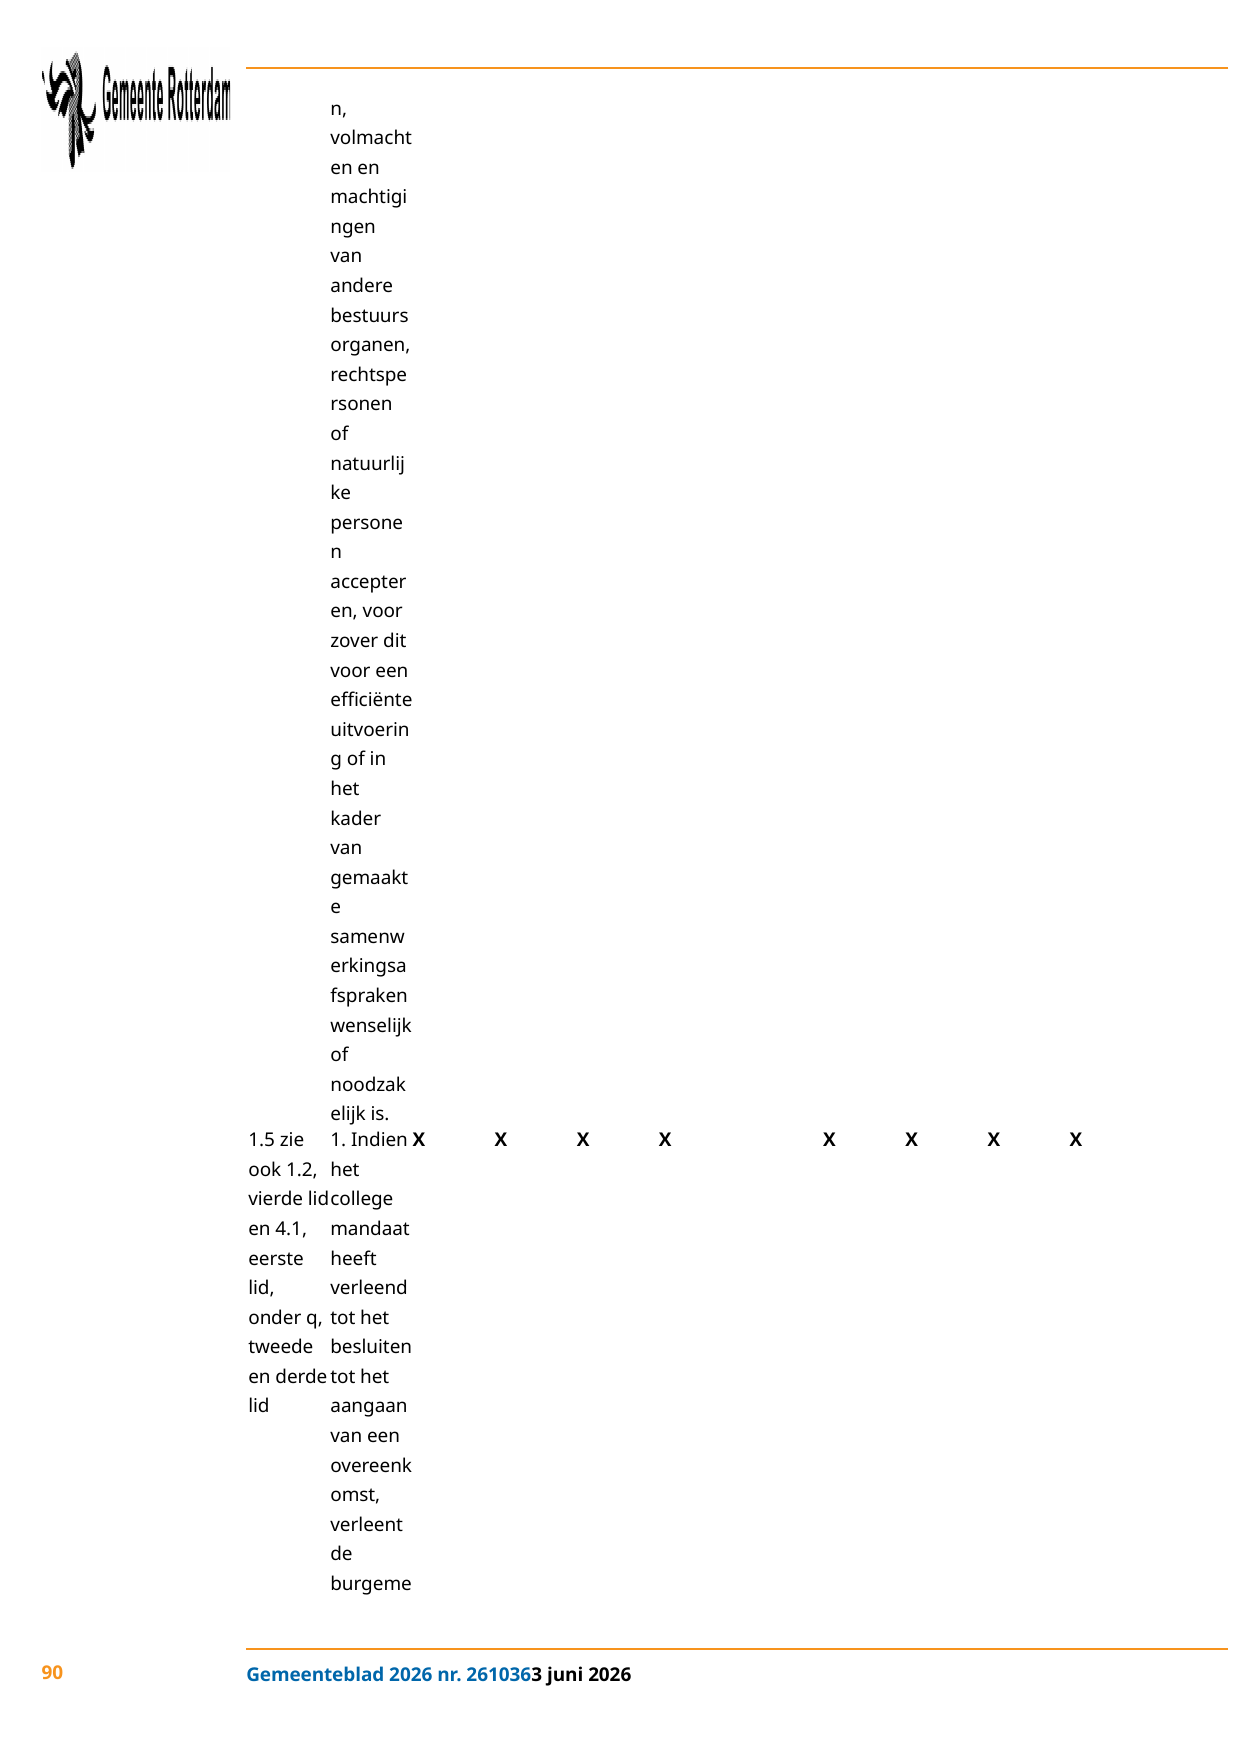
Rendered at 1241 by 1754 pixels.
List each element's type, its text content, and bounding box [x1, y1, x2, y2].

table_cell [577, 95, 659, 1126]
table_cell [412, 95, 494, 1126]
table_cell X [577, 1126, 659, 1596]
table_cell n, volmachten en machtigingen van andere bestuursorganen, rechtspersonen of natuurlijke personen accepteren, voor zover dit voor een efficiënte uitvoering of in het kader van gemaakte samenwerkingsafspraken wenselijk of noodzakelijk is. [330, 95, 412, 1126]
table_cell [987, 95, 1069, 1126]
table_cell [905, 95, 987, 1126]
table_cell 1. Indien het college mandaat heeft verleend tot het besluiten tot het aangaan van een overeenkomst, verleent de burgeme [330, 1126, 412, 1596]
table_cell [823, 95, 905, 1126]
picture [41, 47, 231, 172]
table_cell [741, 95, 823, 1126]
table_cell X [905, 1126, 987, 1596]
table_cell [659, 95, 741, 1126]
table_cell X [823, 1126, 905, 1596]
table_cell [494, 95, 577, 1126]
table_cell X [659, 1126, 741, 1596]
table_cell X [494, 1126, 577, 1596]
table_cell X [1069, 1126, 1152, 1596]
table_cell [248, 95, 330, 1126]
table_cell [741, 1126, 823, 1596]
table_cell 1.5 zie ook 1.2, vierde lid en 4.1, eerste lid, onder q, tweede en derde lid [248, 1126, 330, 1596]
table_cell X [412, 1126, 494, 1596]
table_cell X [987, 1126, 1069, 1596]
table_cell [1069, 95, 1152, 1126]
